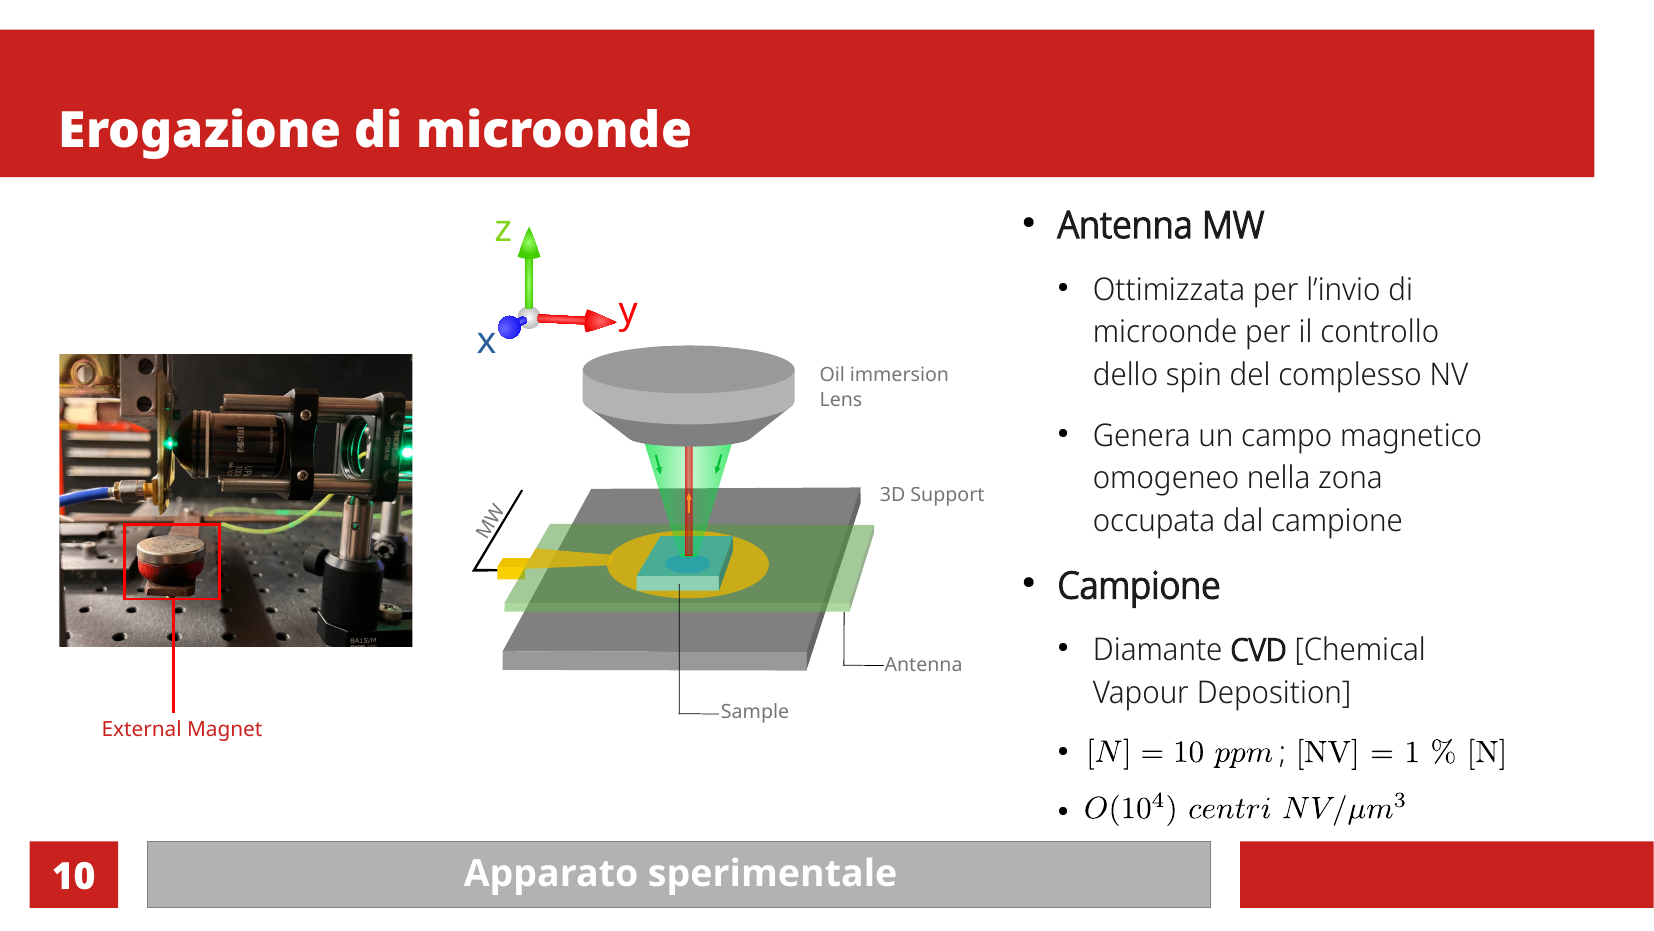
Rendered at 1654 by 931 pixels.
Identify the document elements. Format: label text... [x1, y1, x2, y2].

title Erogazione di microonde [59, 44, 1595, 163]
text_box x [461, 306, 512, 372]
text_box [1087, 738, 1273, 770]
text_box y [603, 276, 653, 343]
list Antenna MW Ottimizzata per l’invio di microonde per il controllo dello spin del complesso NV Genera un campo magnetico omogeneo nella zona occupata dal campione Campione Diamante CVD [Chemical Vapour Deposition] ; [1258, 197, 1501, 826]
text_box z [479, 193, 528, 260]
text_box [1297, 738, 1504, 770]
text_box [1085, 792, 1405, 826]
text_box External Magnet [86, 706, 301, 750]
picture [59, 112, 1258, 931]
